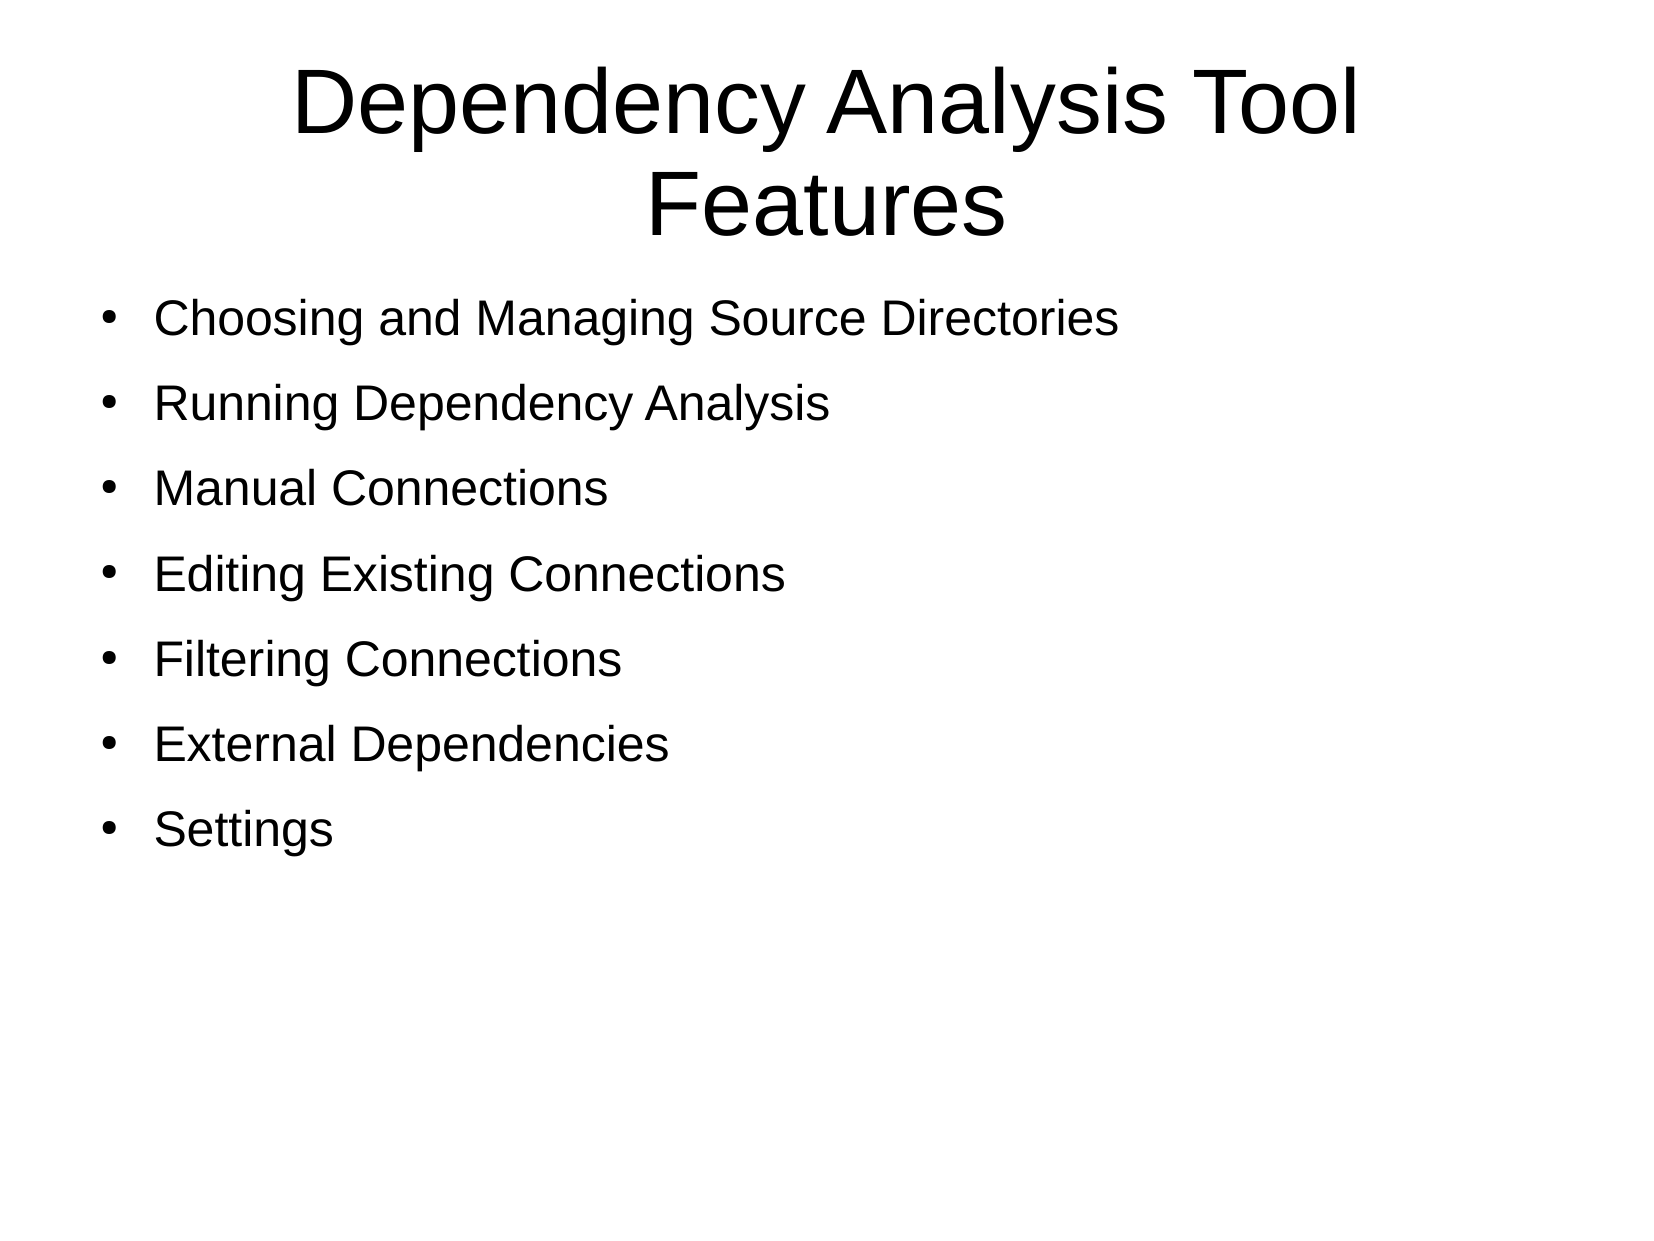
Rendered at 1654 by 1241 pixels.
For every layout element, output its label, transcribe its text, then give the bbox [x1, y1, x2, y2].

title Dependency Analysis Tool Features [82, 49, 1571, 257]
list Choosing and Managing Source Directories Running Dependency Analysis Manual Connections Editing Existing Connections Filtering Connections External Dependencies Settings [82, 290, 1571, 1109]
